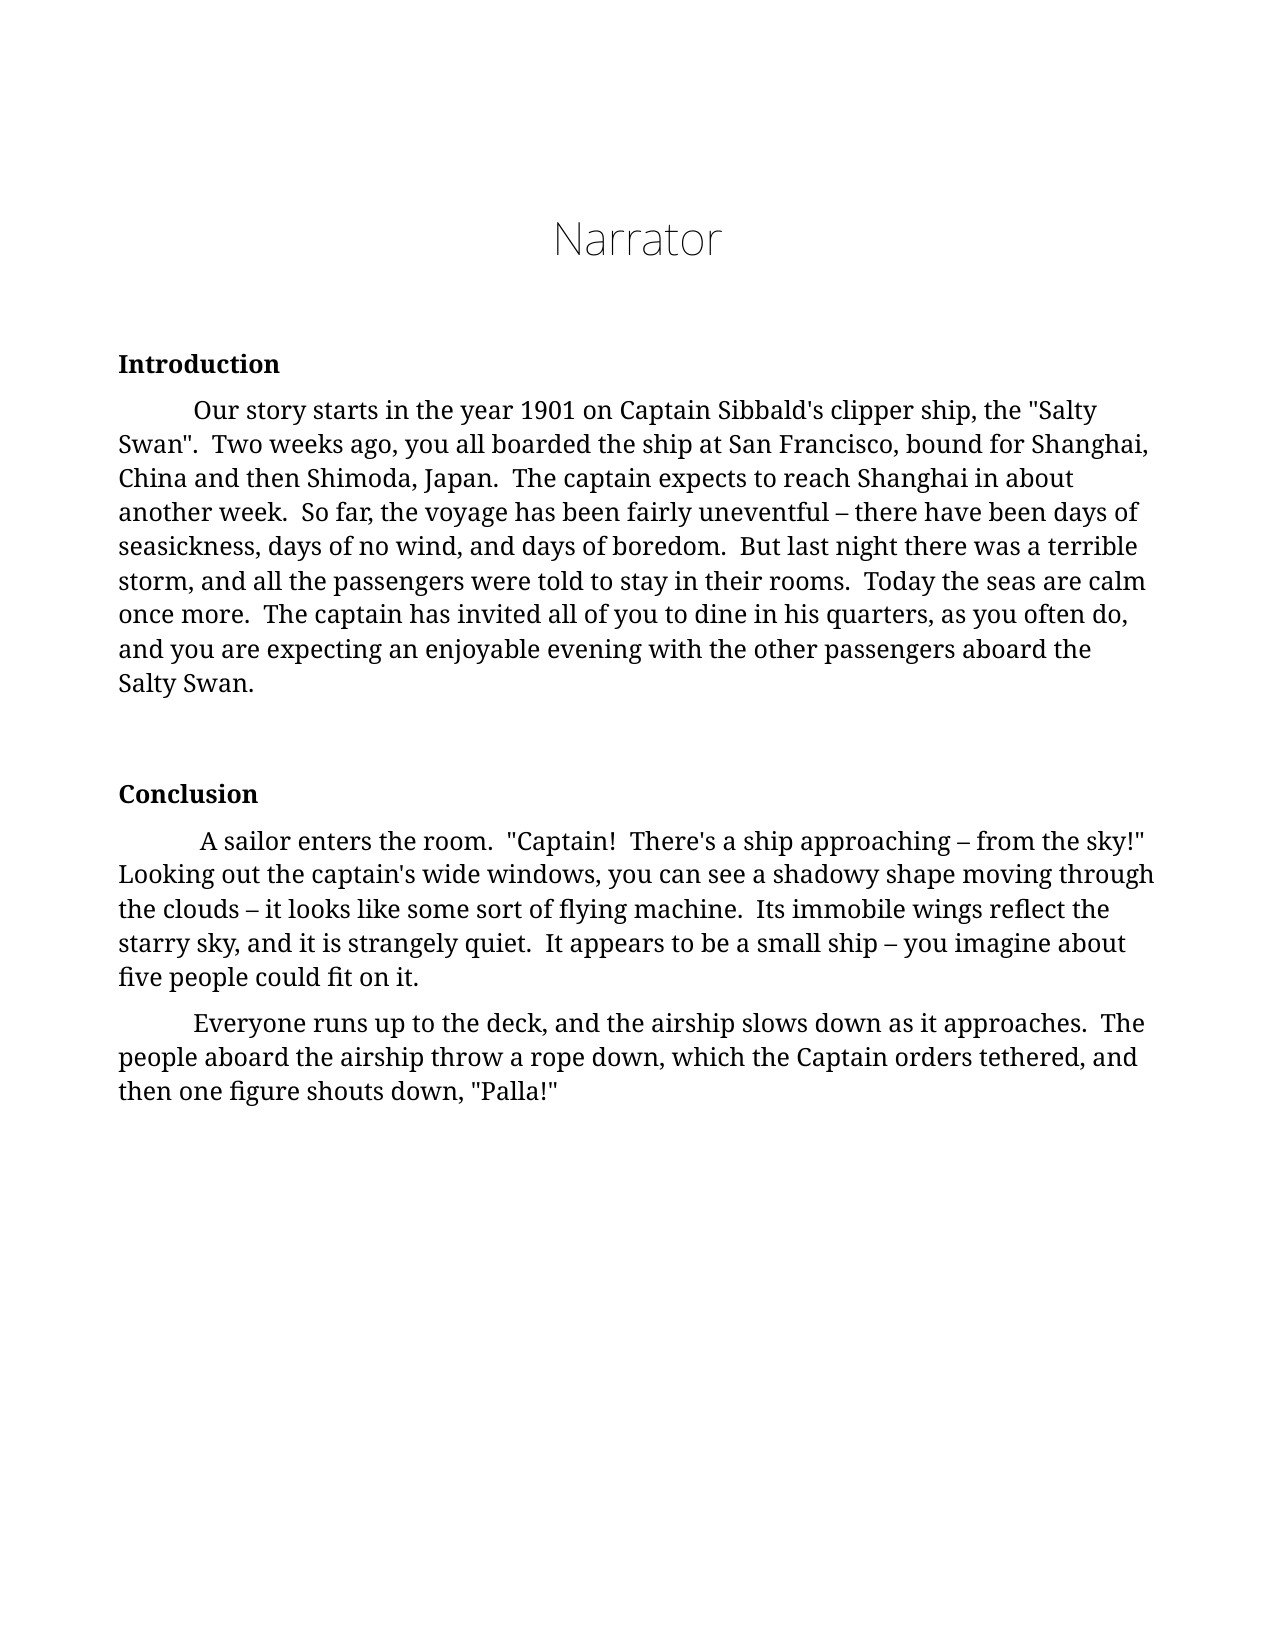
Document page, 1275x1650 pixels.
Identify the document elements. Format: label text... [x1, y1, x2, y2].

text Everyone runs up to the deck, and the airship slows down as it approaches. The people aboard the airship throw a rope down, which the Captain orders tethered, and then one figure shouts down, "Palla!" [118, 1006, 1157, 1108]
text Our story starts in the year 1901 on Captain Sibbald's clipper ship, the "Salty Swan". Two weeks ago, you all boarded the ship at San Francisco, bound for Shanghai, China and then Shimoda, Japan. The captain expects to reach Shanghai in about another week. So far, the voyage has been fairly uneventful – there have been days of seasickness, days of no wind, and days of boredom. But last night there was a terrible storm, and all the passengers were told to stay in their rooms. Today the seas are calm once more. The captain has invited all of you to dine in his quarters, as you often do, and you are expecting an enjoyable evening with the other passengers aboard the Salty Swan. [118, 393, 1157, 699]
subtitle Introduction [118, 346, 1157, 380]
subtitle Narrator [118, 207, 1157, 269]
subtitle Conclusion [118, 777, 1157, 811]
text A sailor enters the room. "Captain! There's a ship approaching – from the sky!" Looking out the captain's wide windows, you can see a shadowy shape moving through the clouds – it looks like some sort of flying machine. Its immobile wings reflect the starry sky, and it is strangely quiet. It appears to be a small ship – you imagine about five people could fit on it. [118, 823, 1157, 993]
